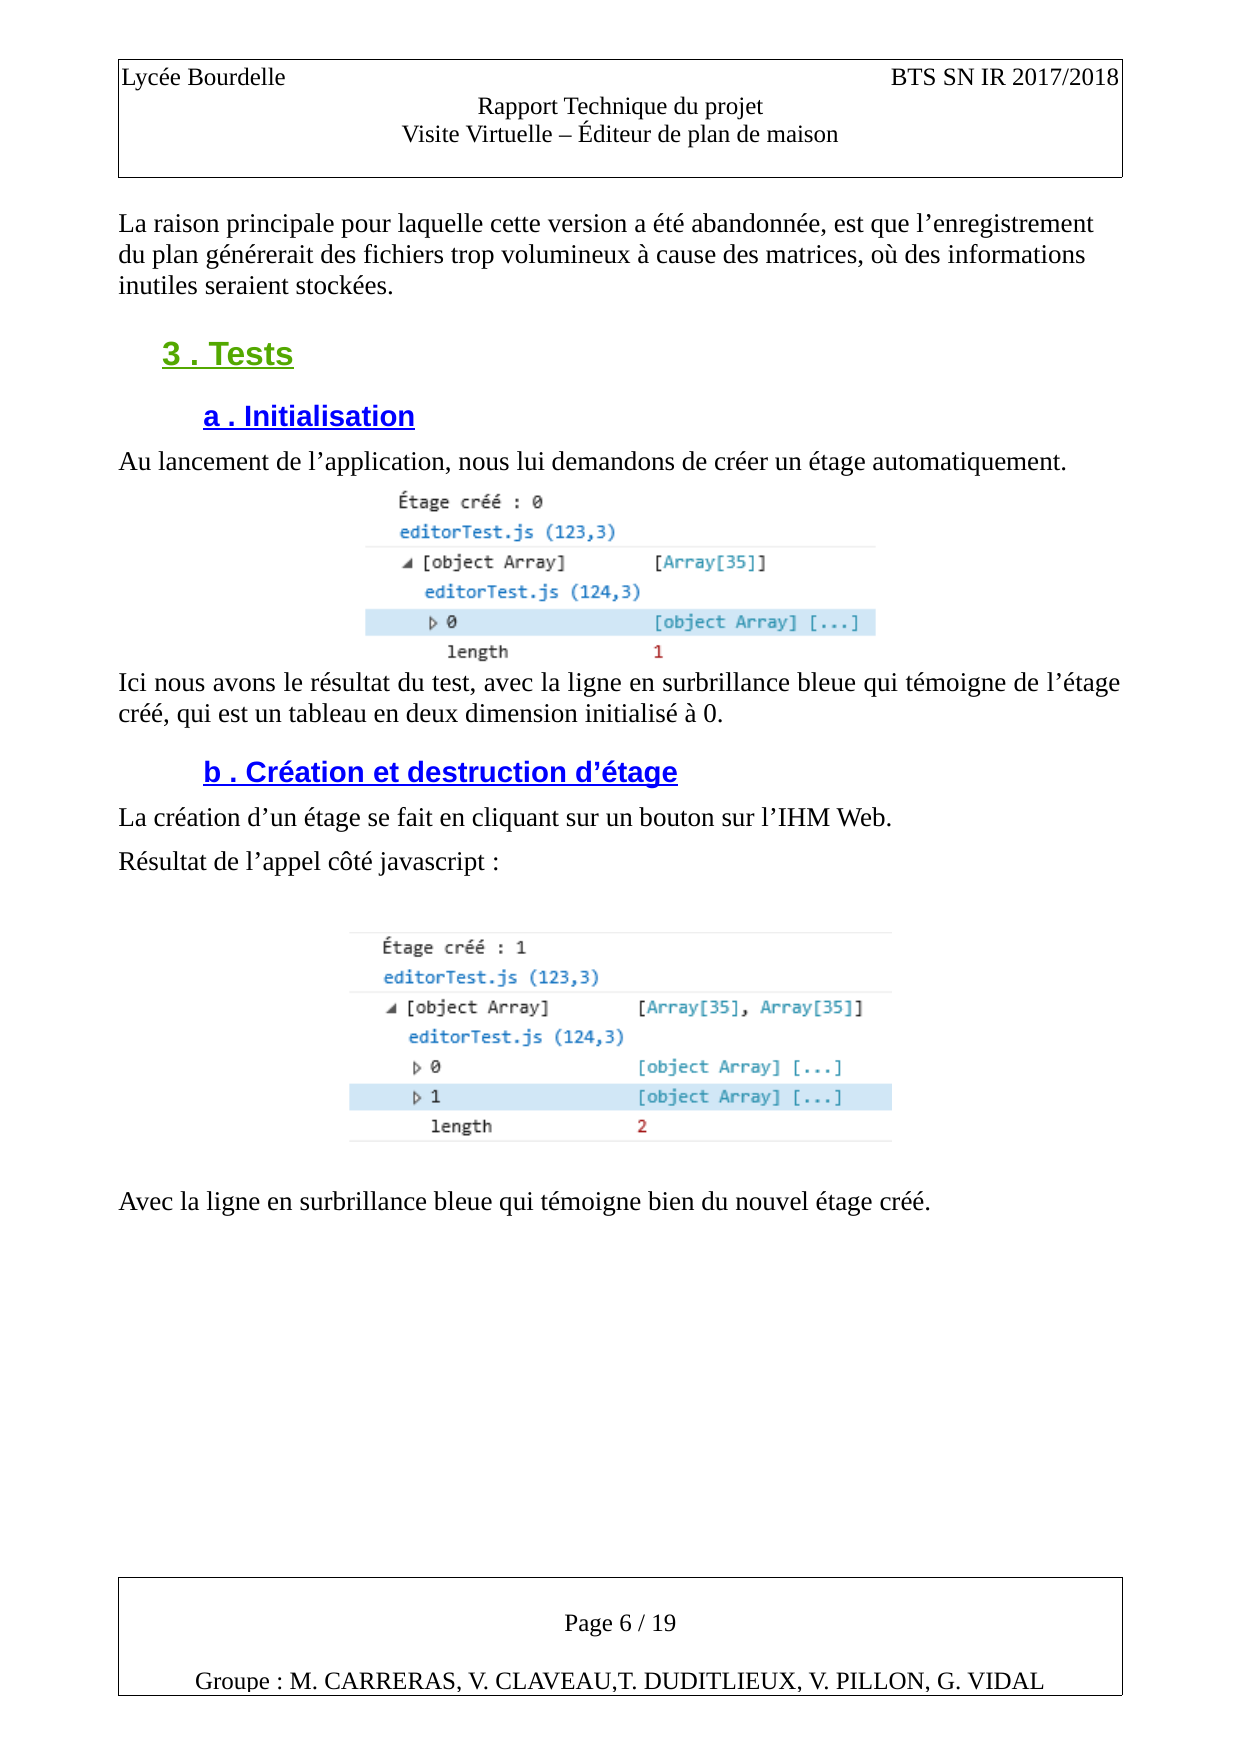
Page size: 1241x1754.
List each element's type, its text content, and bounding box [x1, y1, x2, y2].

text Résultat de l’appel côté javascript : [118, 845, 1122, 876]
text La création d’un étage se fait en cliquant sur un bouton sur l’IHM Web. [118, 801, 1122, 832]
text Au lancement de l’application, nous lui demandons de créer un étage automatiquement. [118, 445, 1122, 477]
text La raison principale pour laquelle cette version a été abandonnée, est que l’enregistrement du plan générerait des fichiers trop volumineux à cause des matrices, où des informations inutiles seraient stockées. [118, 207, 1122, 300]
subtitle a . Initialisation [203, 399, 1122, 433]
subtitle b . Création et destruction d’étage [203, 755, 1122, 789]
subtitle 3 . Tests [162, 333, 1122, 372]
text Ici nous avons le résultat du test, avec la ligne en surbrillance bleue qui témoigne de l’étage créé, qui est un tableau en deux dimension initialisé à 0. [118, 666, 1122, 728]
picture [364, 489, 876, 666]
picture [348, 932, 892, 1142]
text Avec la ligne en surbrillance bleue qui témoigne bien du nouvel étage créé. [118, 1185, 1122, 1216]
